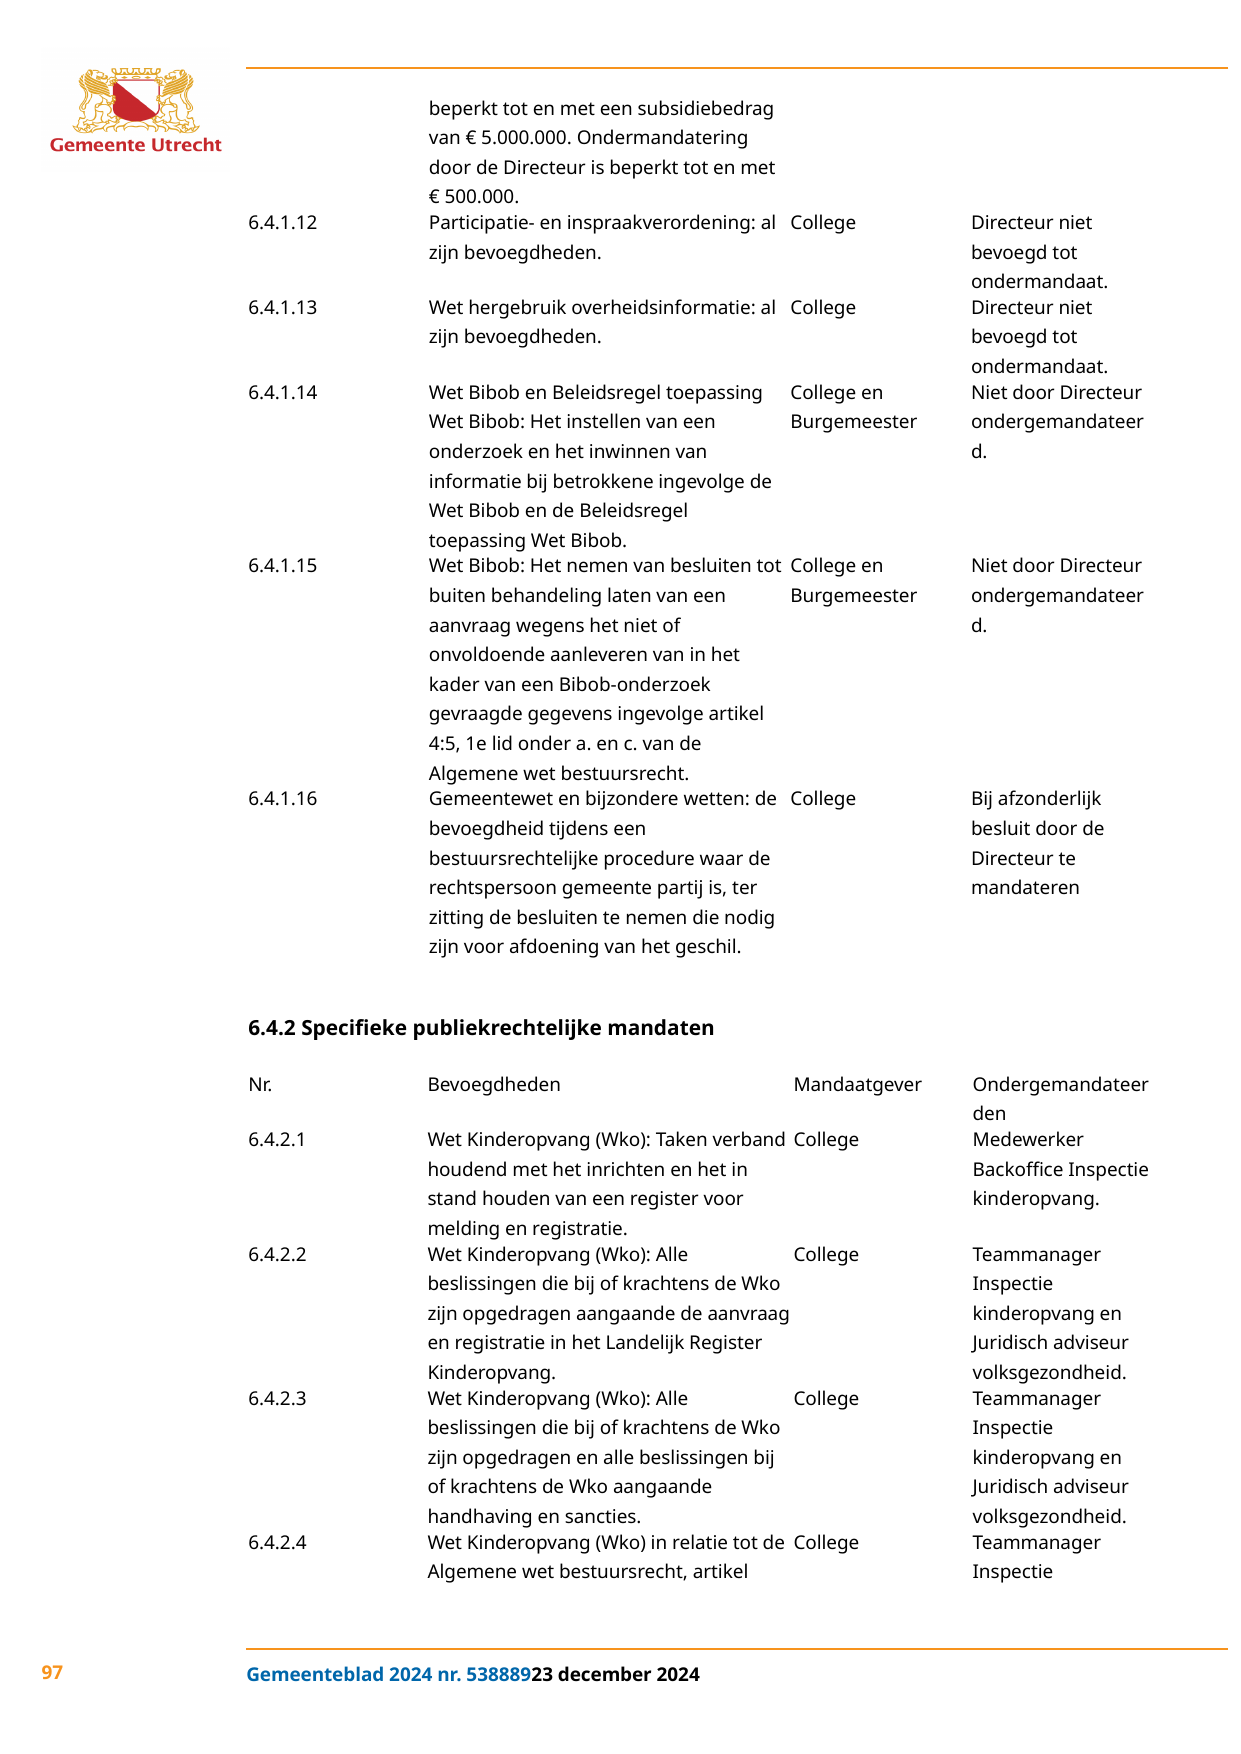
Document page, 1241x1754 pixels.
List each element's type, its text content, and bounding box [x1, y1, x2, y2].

table_cell Wet hergebruik overheidsinformatie: al zijn bevoegdheden. [429, 294, 790, 379]
text 6.4.2 Specifieke publiekrechtelijke mandaten [248, 1013, 1152, 1041]
table_cell College [793, 1241, 972, 1385]
table_cell 6.4.1.16 [248, 786, 429, 959]
table_cell Teammanager Inspectie kinderopvang en Juridisch adviseur volksgezondheid. [973, 1241, 1152, 1385]
table_cell College [793, 1126, 972, 1241]
table_cell College [790, 294, 971, 379]
table_cell Niet door Directeur ondergemandateerd. [971, 553, 1152, 786]
table_cell Wet Bibob en Beleidsregel toepassing Wet Bibob: Het instellen van een onderzoek en het inwinnen van informatie bij betrokkene ingevolge de Wet Bibob en de Beleidsregel toepassing Wet Bibob. [429, 379, 790, 553]
table_cell Gemeentewet en bijzondere wetten: de bevoegdheid tijdens een bestuursrechtelijke procedure waar de rechtspersoon gemeente partij is, ter zitting de besluiten te nemen die nodig zijn voor afdoening van het geschil. [429, 786, 790, 959]
table_cell Medewerker Backoffice Inspectie kinderopvang. [973, 1126, 1152, 1241]
table_cell College [793, 1529, 972, 1584]
table_cell Wet Kinderopvang (Wko): Alle beslissingen die bij of krachtens de Wko zijn opgedragen aangaande de aanvraag en registratie in het Landelijk Register Kinderopvang. [427, 1241, 793, 1385]
table_cell 6.4.1.15 [248, 553, 429, 786]
table_header Mandaatgever [793, 1071, 972, 1126]
table_header Bevoegdheden [427, 1071, 793, 1126]
table_cell 6.4.2.1 [248, 1126, 427, 1241]
table_cell [971, 95, 1152, 209]
table_header Ondergemandateerden [973, 1071, 1152, 1126]
table_cell Participatie- en inspraakverordening: al zijn bevoegdheden. [429, 209, 790, 294]
table_cell Wet Kinderopvang (Wko) in relatie tot de Algemene wet bestuursrecht, artikel [427, 1529, 793, 1584]
picture [41, 47, 231, 172]
table_cell 6.4.2.2 [248, 1241, 427, 1385]
table_cell Wet Kinderopvang (Wko): Alle beslissingen die bij of krachtens de Wko zijn opgedragen en alle beslissingen bij of krachtens de Wko aangaande handhaving en sancties. [427, 1385, 793, 1529]
table_cell beperkt tot en met een subsidiebedrag van € 5.000.000. Ondermandatering door de Directeur is beperkt tot en met € 500.000. [429, 95, 790, 209]
table_cell Bij afzonderlijk besluit door de Directeur te mandateren [971, 786, 1152, 959]
table_cell College en Burgemeester [790, 553, 971, 786]
table_cell Wet Kinderopvang (Wko): Taken verband houdend met het inrichten en het in stand houden van een register voor melding en registratie. [427, 1126, 793, 1241]
table_cell Teammanager Inspectie kinderopvang en Juridisch adviseur volksgezondheid. [973, 1385, 1152, 1529]
table_cell College [790, 786, 971, 959]
table_cell [790, 95, 971, 209]
table_cell College [793, 1385, 972, 1529]
table_cell Directeur niet bevoegd tot ondermandaat. [971, 209, 1152, 294]
table_cell 6.4.1.14 [248, 379, 429, 553]
table_cell Teammanager Inspectie [973, 1529, 1152, 1584]
table_cell 6.4.2.4 [248, 1529, 427, 1584]
table_cell 6.4.2.3 [248, 1385, 427, 1529]
table_cell College en Burgemeester [790, 379, 971, 553]
table_cell 6.4.1.12 [248, 209, 429, 294]
table_cell Wet Bibob: Het nemen van besluiten tot buiten behandeling laten van een aanvraag wegens het niet of onvoldoende aanleveren van in het kader van een Bibob-onderzoek gevraagde gegevens ingevolge artikel 4:5, 1e lid onder a. en c. van de Algemene wet bestuursrecht. [429, 553, 790, 786]
table_cell [248, 95, 429, 209]
table_cell 6.4.1.13 [248, 294, 429, 379]
table_cell Niet door Directeur ondergemandateerd. [971, 379, 1152, 553]
table_cell College [790, 209, 971, 294]
table_cell Directeur niet bevoegd tot ondermandaat. [971, 294, 1152, 379]
table_header Nr. [248, 1071, 427, 1126]
